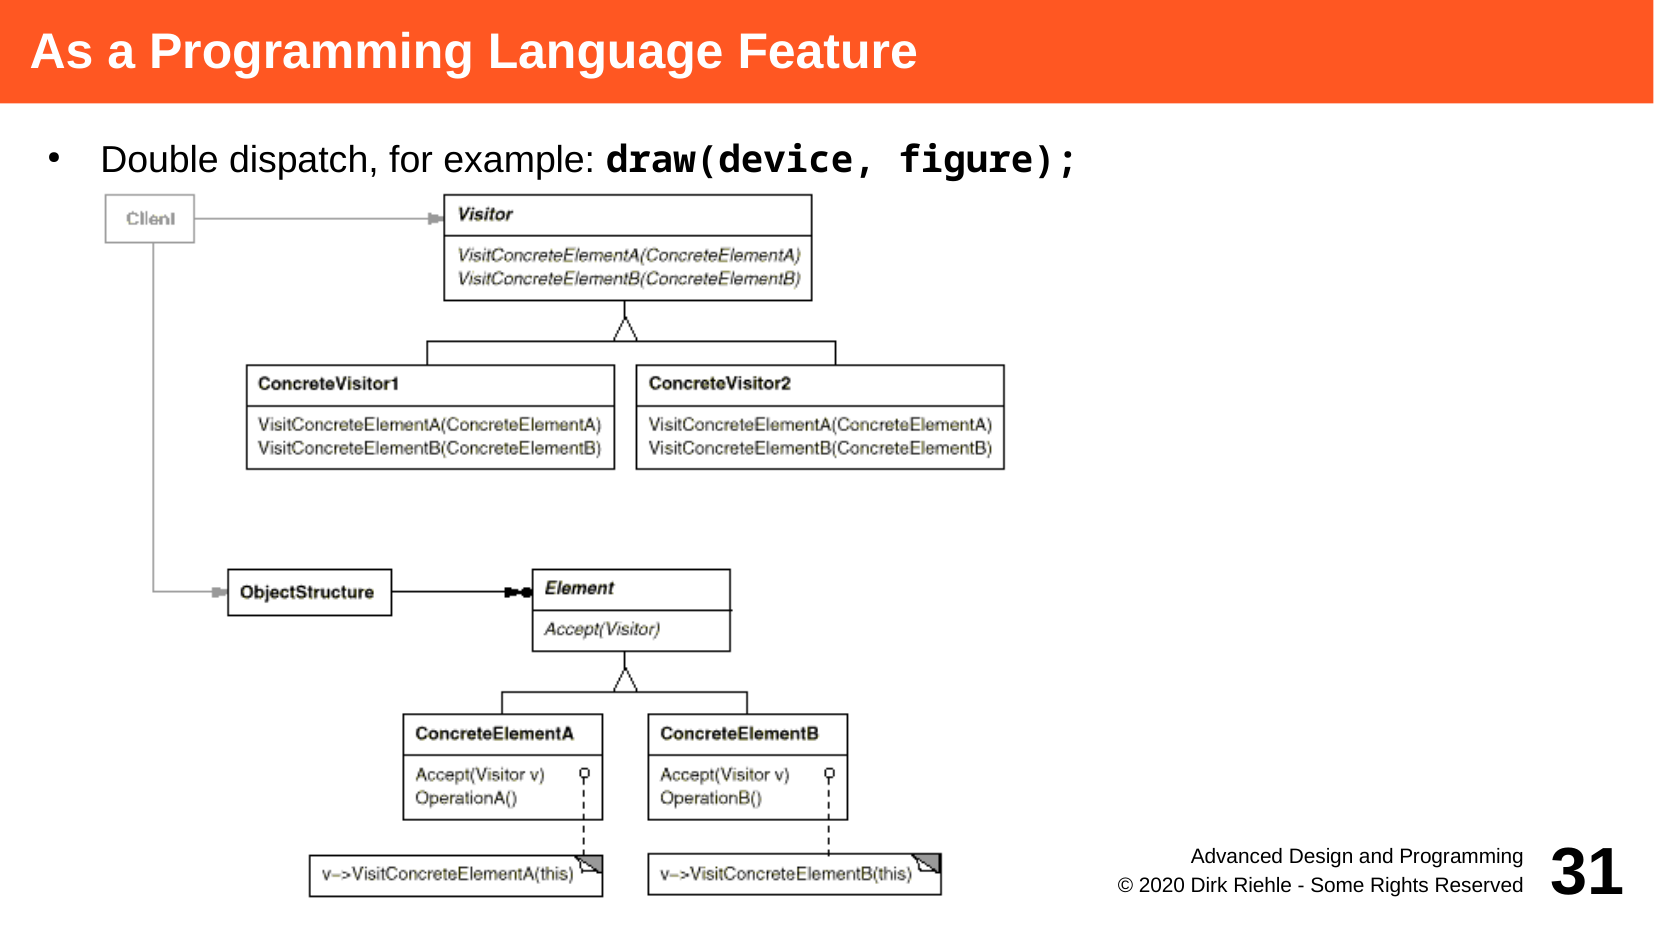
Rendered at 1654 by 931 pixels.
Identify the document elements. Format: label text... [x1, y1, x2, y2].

list Double dispatch, for example: draw(device, figure); [29, 132, 1625, 813]
title As a Programming Language Feature [0, 0, 1654, 104]
picture [100, 191, 1012, 901]
